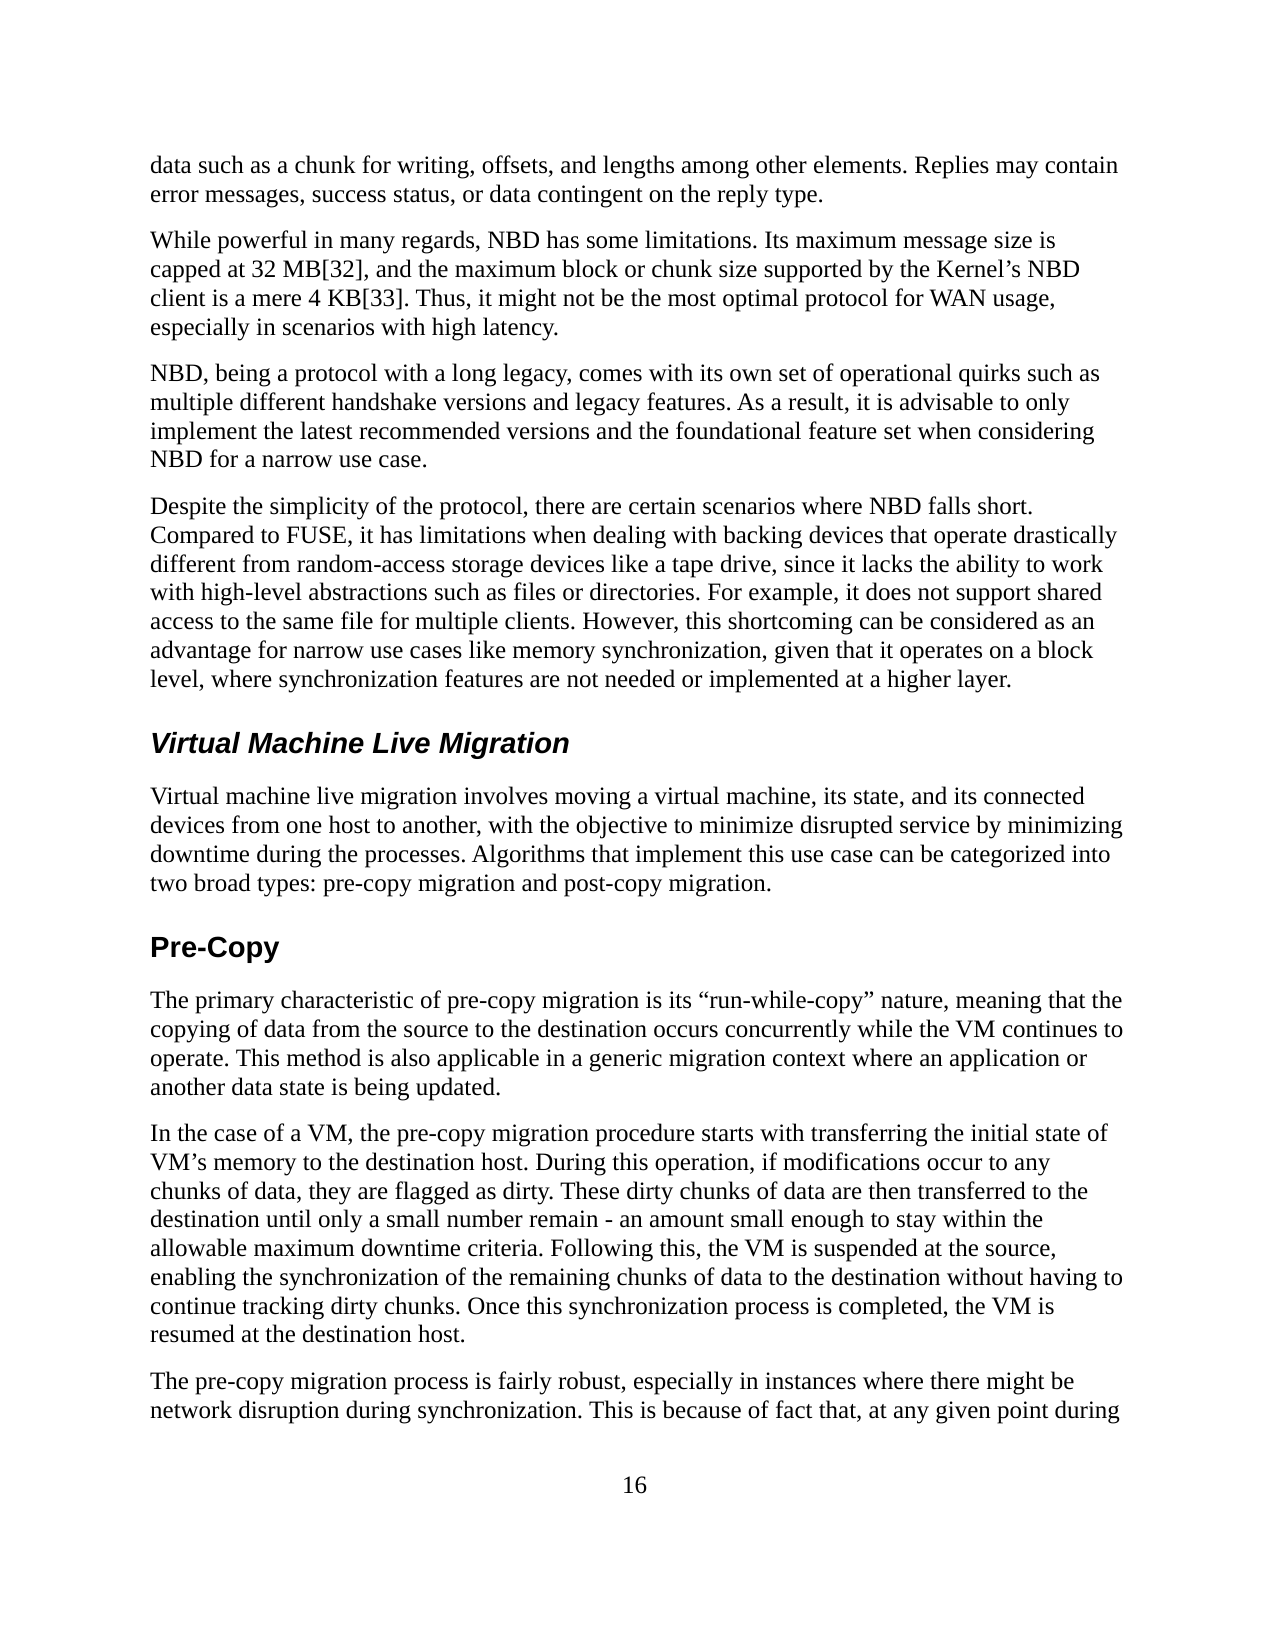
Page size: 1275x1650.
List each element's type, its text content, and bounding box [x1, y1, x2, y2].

text data such as a chunk for writing, offsets, and lengths among other elements. Replies may contain error messages, success status, or data contingent on the reply type. [150, 150, 1125, 207]
text In the case of a VM, the pre-copy migration procedure starts with transferring the initial state of VM’s memory to the destination host. During this operation, if modifications occur to any chunks of data, they are flagged as dirty. These dirty chunks of data are then transferred to the destination until only a small number remain - an amount small enough to stay within the allowable maximum downtime criteria. Following this, the VM is suspended at the source, enabling the synchronization of the remaining chunks of data to the destination without having to continue tracking dirty chunks. Once this synchronization process is completed, the VM is resumed at the destination host. [150, 1118, 1125, 1348]
text The pre-copy migration process is fairly robust, especially in instances where there might be network disruption during synchronization. This is because of fact that, at any given point during [150, 1366, 1125, 1424]
subtitle Virtual Machine Live Migration [150, 726, 1125, 760]
subtitle Pre-Copy [150, 930, 1125, 964]
text NBD, being a protocol with a long legacy, comes with its own set of operational quirks such as multiple different handshake versions and legacy features. As a result, it is advisable to only implement the latest recommended versions and the foundational feature set when considering NBD for a narrow use case. [150, 358, 1125, 473]
text While powerful in many regards, NBD has some limitations. Its maximum message size is capped at 32 MB[32], and the maximum block or chunk size supported by the Kernel’s NBD client is a mere 4 KB[33]. Thus, it might not be the most optimal protocol for WAN usage, especially in scenarios with high latency. [150, 225, 1125, 340]
text Despite the simplicity of the protocol, there are certain scenarios where NBD falls short. Compared to FUSE, it has limitations when dealing with backing devices that operate drastically different from random-access storage devices like a tape drive, since it lacks the ability to work with high-level abstractions such as files or directories. For example, it does not support shared access to the same file for multiple clients. However, this shortcoming can be considered as an advantage for narrow use cases like memory synchronization, given that it operates on a block level, where synchronization features are not needed or implemented at a higher layer. [150, 491, 1125, 692]
text The primary characteristic of pre-copy migration is its “run-while-copy” nature, meaning that the copying of data from the source to the destination occurs concurrently while the VM continues to operate. This method is also applicable in a generic migration context where an application or another data state is being updated. [150, 985, 1125, 1100]
text Virtual machine live migration involves moving a virtual machine, its state, and its connected devices from one host to another, with the objective to minimize disrupted service by minimizing downtime during the processes. Algorithms that implement this use case can be categorized into two broad types: pre-copy migration and post-copy migration. [150, 781, 1125, 896]
